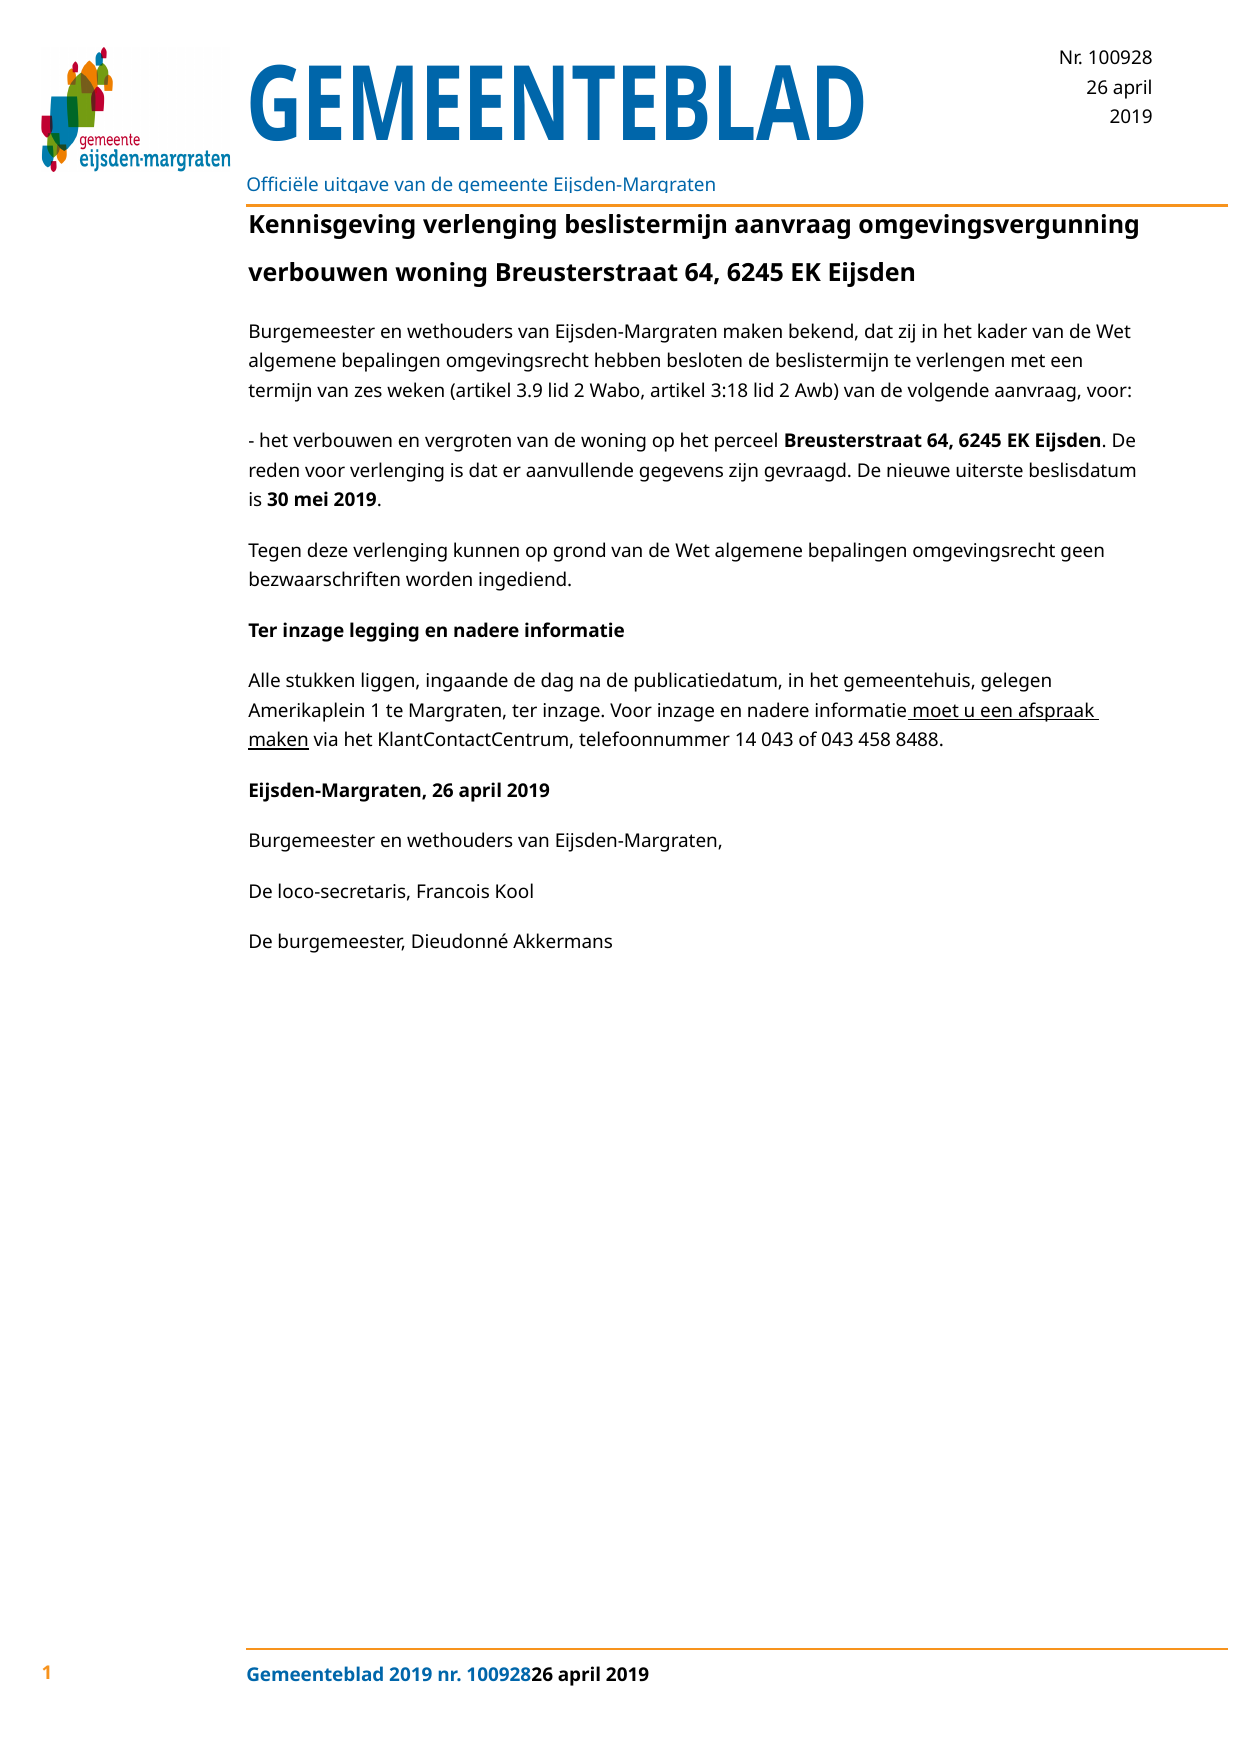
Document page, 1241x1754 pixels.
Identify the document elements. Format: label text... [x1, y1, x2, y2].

picture [41, 47, 231, 172]
text Burgemeester en wethouders van Eijsden-Margraten maken bekend, dat zij in het kader van de Wet algemene bepalingen omgevingsrecht hebben besloten de beslistermijn te verlengen met een termijn van zes weken (artikel 3.9 lid 2 Wabo, artikel 3:18 lid 2 Awb) van de volgende aanvraag, voor: [248, 318, 1152, 403]
text Burgemeester en wethouders van Eijsden-Margraten, [248, 827, 1152, 853]
text - het verbouwen en vergroten van de woning op het perceel Breusterstraat 64, 6245 EK Eijsden. De reden voor verlenging is dat er aanvullende gegevens zijn gevraagd. De nieuwe uiterste beslisdatum is 30 mei 2019. [248, 427, 1152, 512]
text De burgemeester, Dieudonné Akkermans [248, 928, 1152, 954]
text De loco-secretaris, Francois Kool [248, 878, 1152, 904]
text Ter inzage legging en nadere informatie [248, 617, 1152, 643]
text Tegen deze verlenging kunnen op grond van de Wet algemene bepalingen omgevingsrecht geen bezwaarschriften worden ingediend. [248, 537, 1152, 592]
text Kennisgeving verlenging beslistermijn aanvraag omgevingsvergunning verbouwen woning Breusterstraat 64, 6245 EK Eijsden [248, 207, 1152, 288]
text Eijsden-Margraten, 26 april 2019 [248, 777, 1152, 803]
text Alle stukken liggen, ingaande de dag na de publicatiedatum, in het gemeentehuis, gelegen Amerikaplein 1 te Margraten, ter inzage. Voor inzage en nadere informatie moet u een afspraak maken via het KlantContactCentrum, telefoonnummer 14 043 of 043 458 8488. [248, 667, 1152, 752]
